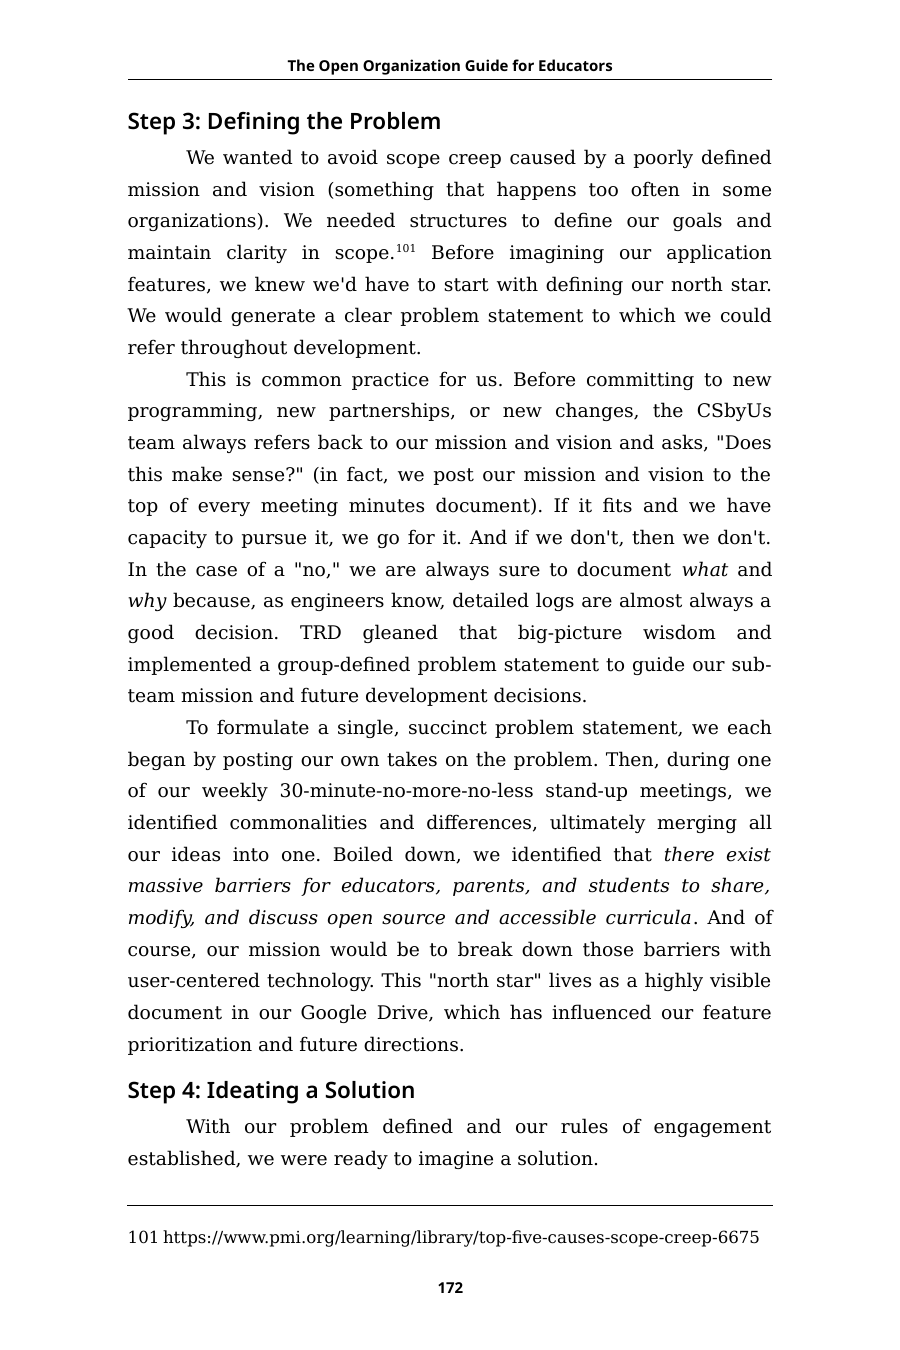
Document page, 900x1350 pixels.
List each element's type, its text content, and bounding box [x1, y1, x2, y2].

subtitle Step 3: Defining the Problem [127, 109, 772, 135]
text We wanted to avoid scope creep caused by a poorly defined mission and vision (something that happens too often in some organizations). We needed structures to define our goals and maintain clarity in scope. Before imagining our application features, we knew we'd have to start with defining our north star. We would generate a clear problem statement to which we could refer throughout development. [127, 147, 772, 359]
text https://www.pmi.org/learning/library/top-five-causes-scope-creep-6675 [127, 1228, 772, 1247]
text To formulate a single, succinct problem statement, we each began by posting our own takes on the problem. Then, during one of our weekly 30-minute-no-more-no-less stand-up meetings, we identified commonalities and differences, ultimately merging all our ideas into one. Boiled down, we identified that there exist massive barriers for educators, parents, and students to share, modify, and discuss open source and accessible curricula. And of course, our mission would be to break down those barriers with user-centered technology. This "north star" lives as a highly visible document in our Google Drive, which has influenced our feature prioritization and future directions. [127, 717, 772, 1056]
subtitle Step 4: Ideating a Solution [127, 1078, 772, 1104]
text With our problem defined and our rules of engagement established, we were ready to imagine a solution. [127, 1116, 772, 1170]
text This is common practice for us. Before committing to new programming, new partnerships, or new changes, the CSbyUs team always refers back to our mission and vision and asks, "Does this make sense?" (in fact, we post our mission and vision to the top of every meeting minutes document). If it fits and we have capacity to pursue it, we go for it. And if we don't, then we don't. In the case of a "no," we are always sure to document what and why because, as engineers know, detailed logs are almost always a good decision. TRD gleaned that big-picture wisdom and implemented a group-defined problem statement to guide our sub-team mission and future development decisions. [127, 369, 772, 707]
